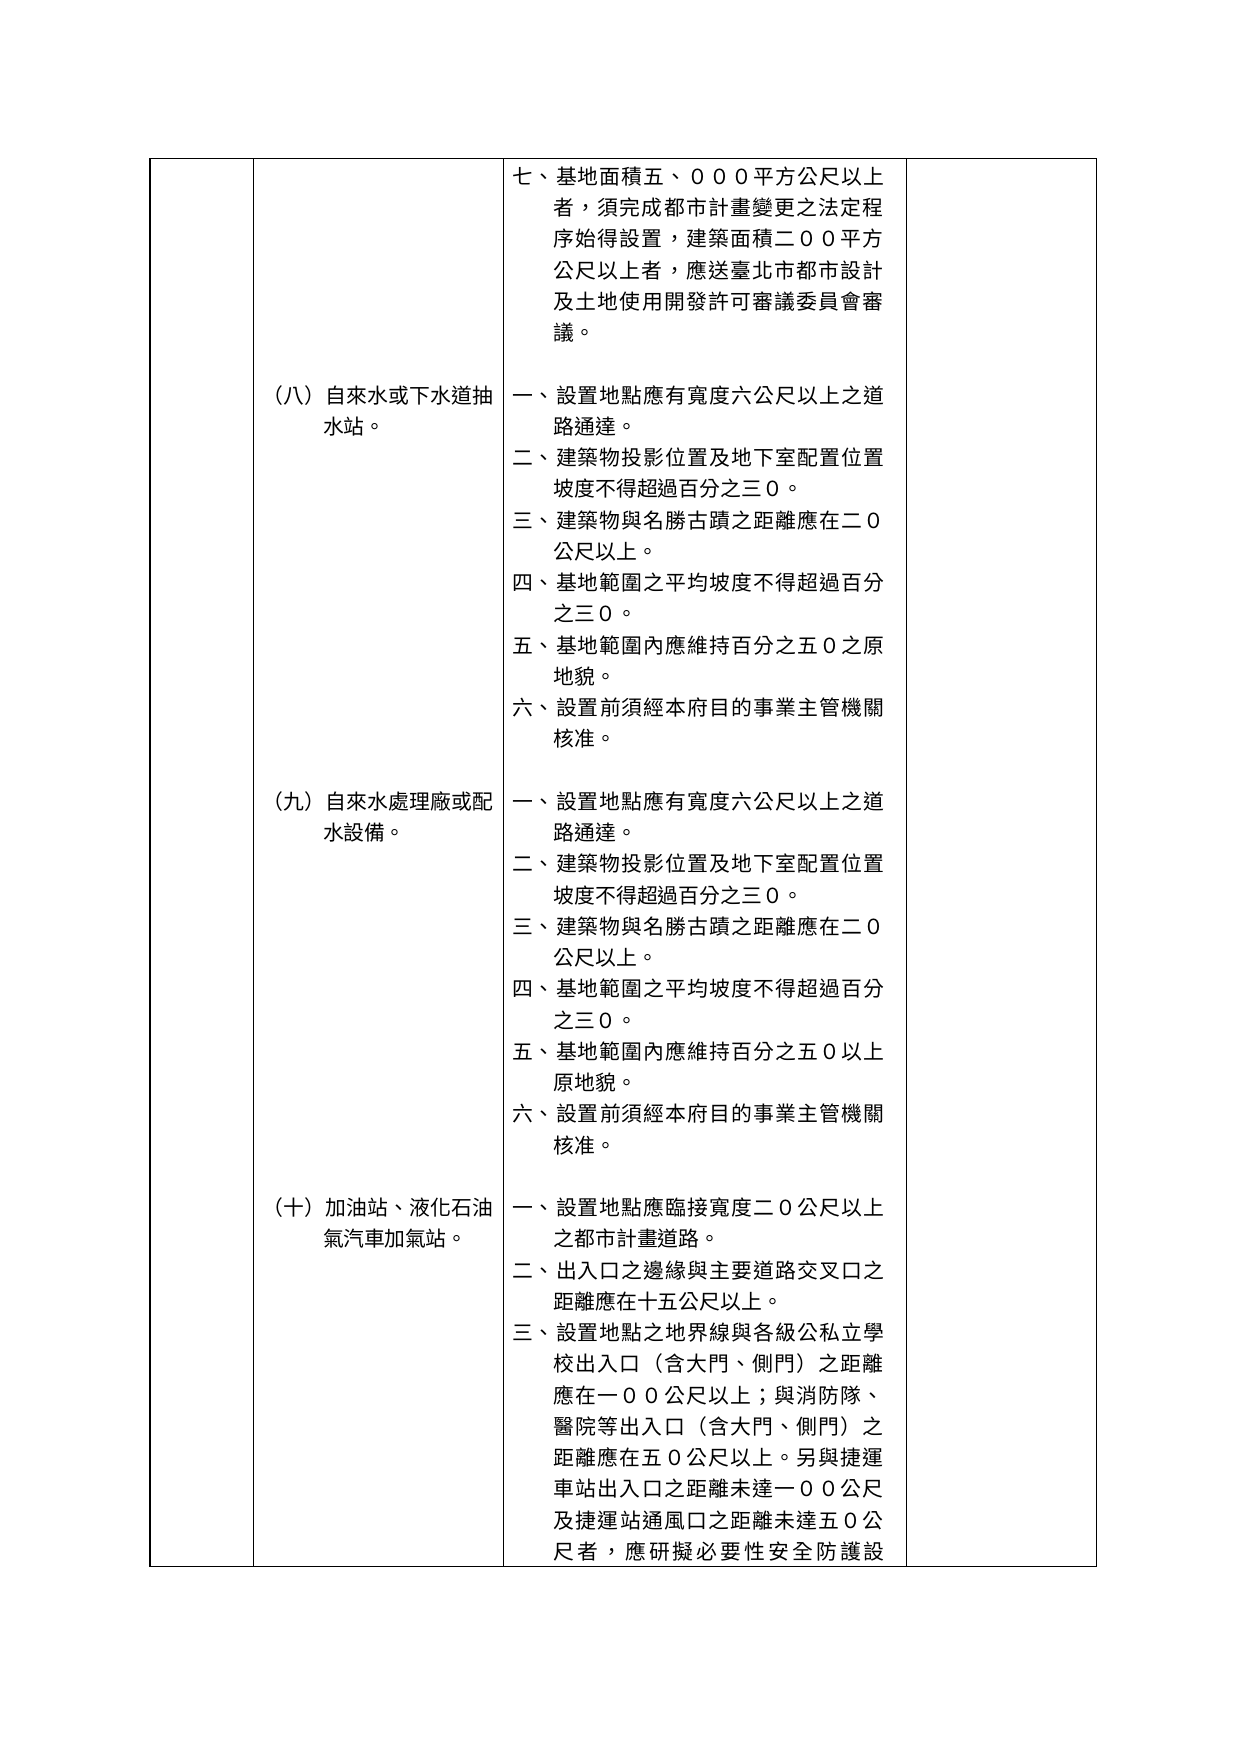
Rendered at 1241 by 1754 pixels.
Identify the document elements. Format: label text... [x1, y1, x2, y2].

table_cell （八）自來水或下水道抽水站。 （九）自來水處理廠或配水設備。 （十）加油站、液化石油氣汽車加氣站。 [254, 159, 503, 1566]
table_cell [907, 159, 1096, 1566]
table_cell [151, 159, 253, 1566]
table_cell 七、基地面積五、０００平方公尺以上者，須完成都市計畫變更之法定程序始得設置，建築面積二００平方公尺以上者，應送臺北市都市設計及土地使用開發許可審議委員會審議。 一、設置地點應有寬度六公尺以上之道路通達。 二、建築物投影位置及地下室配置位置坡度不得超過百分之三０。 三、建築物與名勝古蹟之距離應在二０公尺以上。 四、基地範圍之平均坡度不得超過百分之三０。 五、基地範圍內應維持百分之五０之原地貌。 六、設置前須經本府目的事業主管機關核准。 一、設置地點應有寬度六公尺以上之道路通達。 二、建築物投影位置及地下室配置位置坡度不得超過百分之三０。 三、建築物與名勝古蹟之距離應在二０公尺以上。 四、基地範圍之平均坡度不得超過百分之三０。 五、基地範圍內應維持百分之五０以上原地貌。 六、設置前須經本府目的事業主管機關核准。 一、設置地點應臨接寬度二０公尺以上之都市計畫道路。 二、出入口之邊緣與主要道路交叉口之距離應在十五公尺以上。 三、設置地點之地界線與各級公私立學校出入口（含大門、側門）之距離應在一００公尺以上；與消防隊、醫院等出入口（含大門、側門）之距離應在五０公尺以上。另與捷運車站出入口之距離未達一００公尺及捷運站通風口之距離未達五０公尺者，應研擬必要性安全防護設 [504, 159, 906, 1566]
